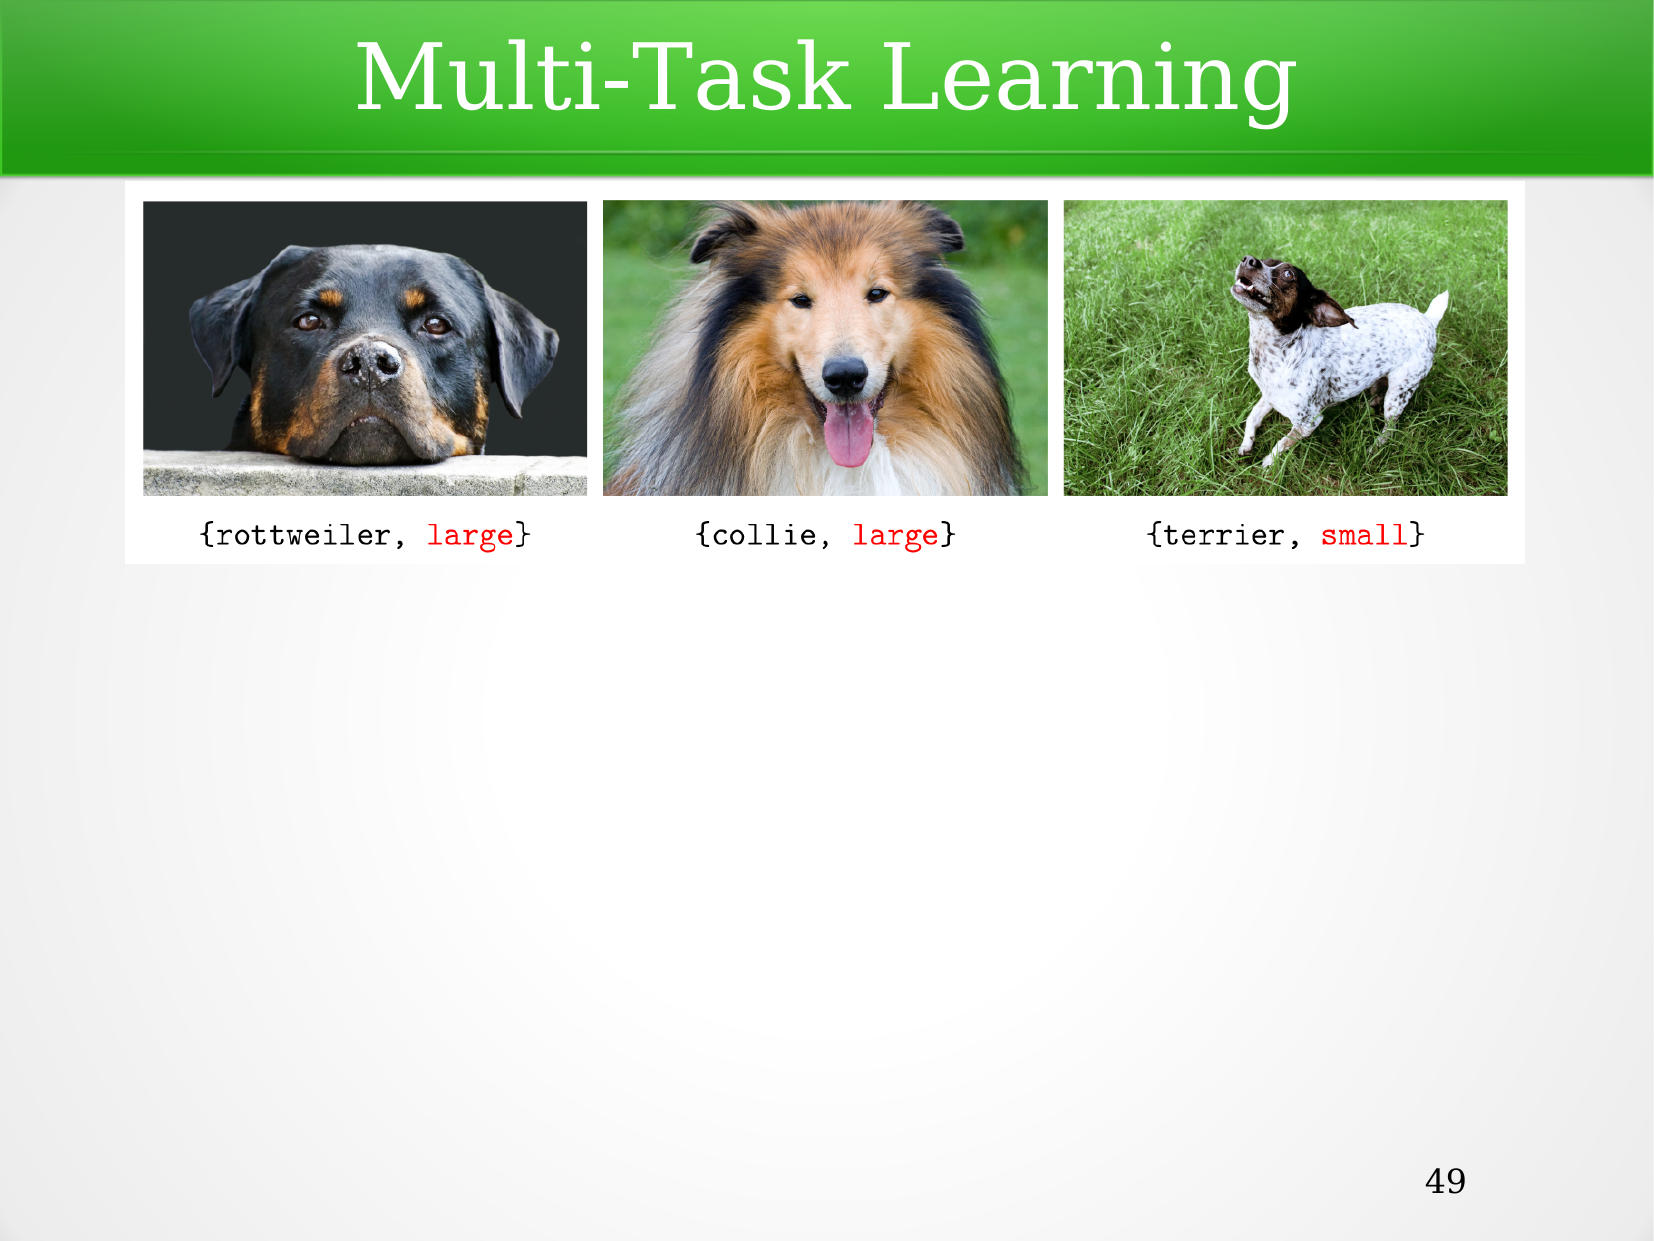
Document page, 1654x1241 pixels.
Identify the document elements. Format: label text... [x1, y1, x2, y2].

title Multi-Task Learning [82, 11, 1571, 154]
picture [0, 0, 1654, 1241]
